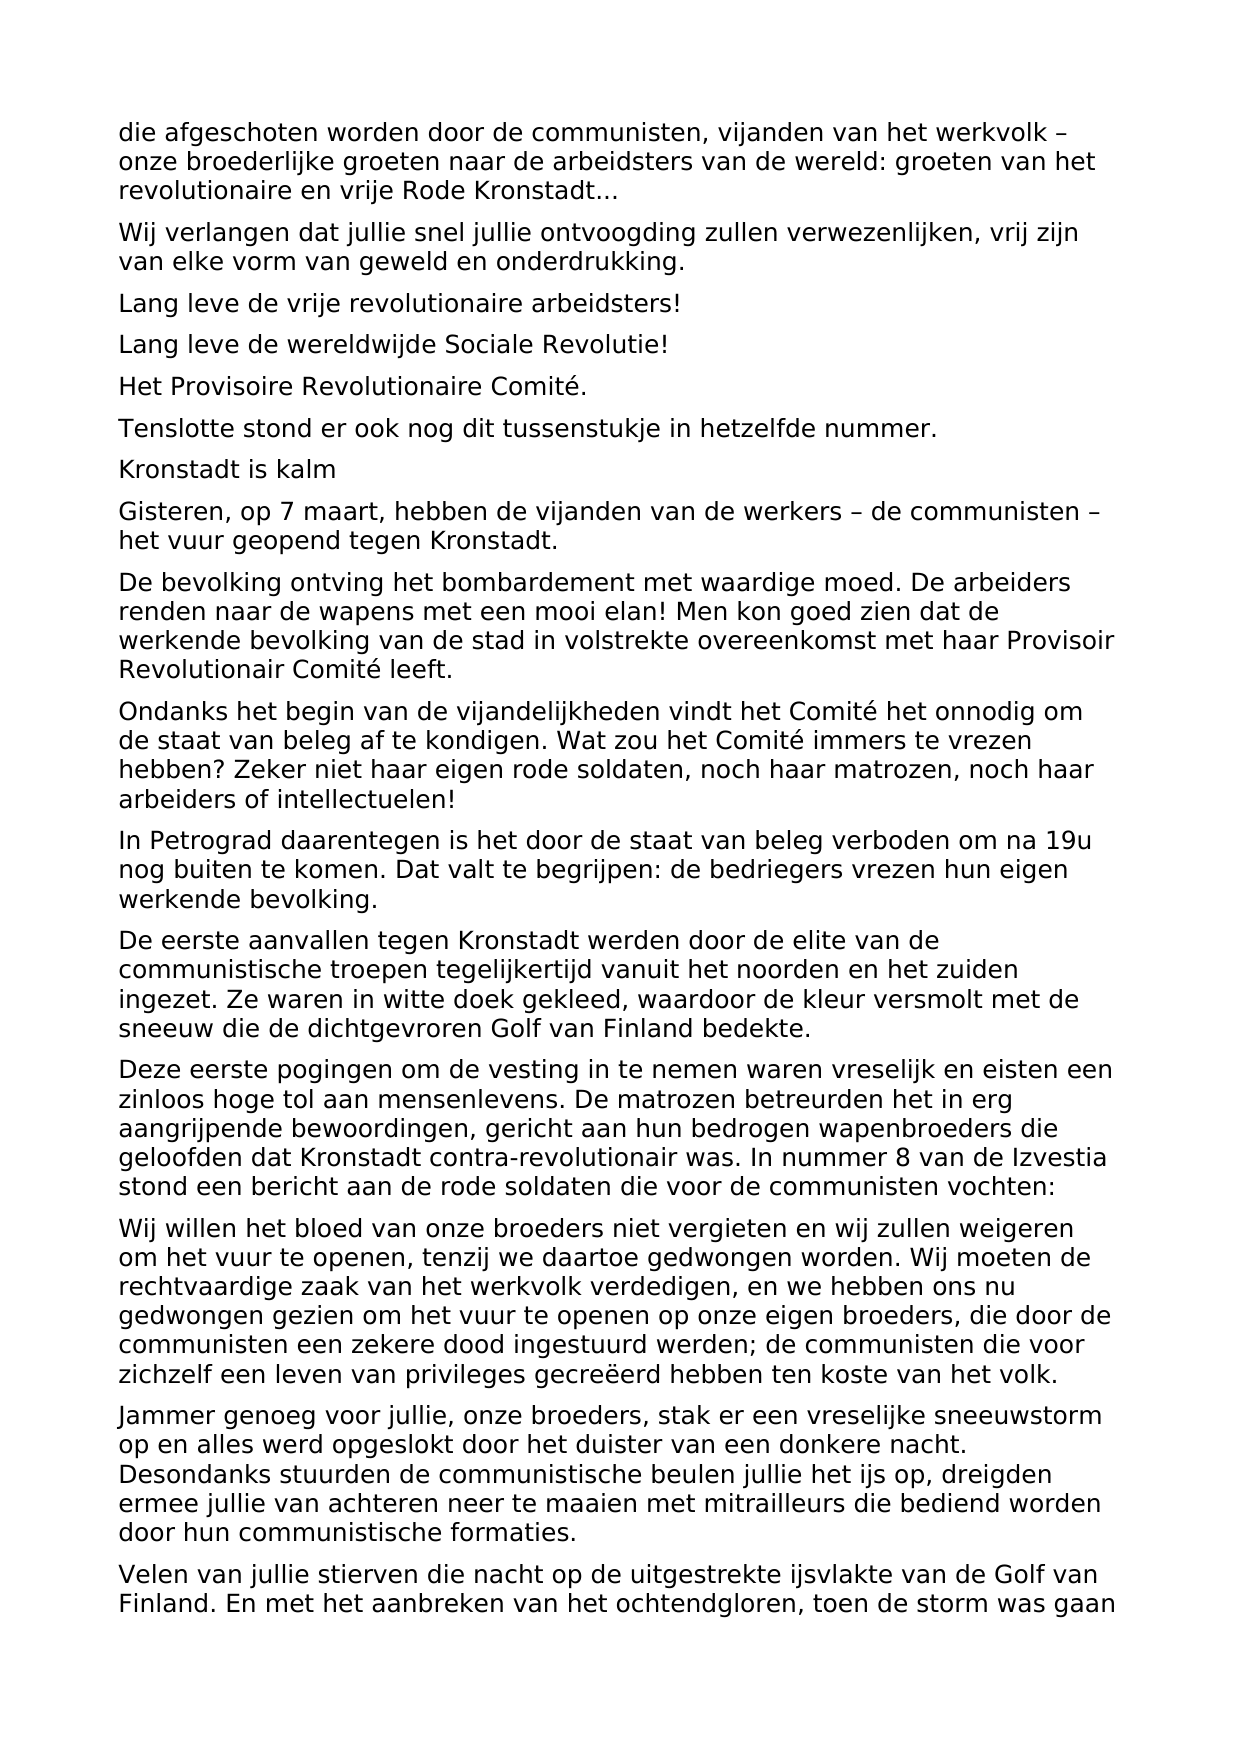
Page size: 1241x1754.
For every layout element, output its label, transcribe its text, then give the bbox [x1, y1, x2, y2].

text Kronstadt is kalm [118, 456, 1122, 485]
text Wij verlangen dat jullie snel jullie ontvoogding zullen verwezenlijken, vrij zijn van elke vorm van geweld en onderdrukking. [118, 218, 1122, 276]
text Ondanks het begin van de vijandelijkheden vindt het Comité het onnodig om de staat van beleg af te kondigen. Wat zou het Comité immers te vrezen hebben? Zeker niet haar eigen rode soldaten, noch haar matrozen, noch haar arbeiders of intellectuelen! [118, 697, 1122, 814]
text Gisteren, op 7 maart, hebben de vijanden van de werkers – de communisten – het vuur geopend tegen Kronstadt. [118, 497, 1122, 556]
text Het Provisoire Revolutionaire Comité. [118, 372, 1122, 401]
text Lang leve de wereldwijde Sociale Revolutie! [118, 331, 1122, 360]
text Jammer genoeg voor jullie, onze broeders, stak er een vreselijke sneeuwstorm op en alles werd opgeslokt door het duister van een donkere nacht. Desondanks stuurden de communistische beulen jullie het ijs op, dreigden ermee jullie van achteren neer te maaien met mitrailleurs die bediend worden door hun communistische formaties. [118, 1401, 1122, 1547]
text Wij willen het bloed van onze broeders niet vergieten en wij zullen weigeren om het vuur te openen, tenzij we daartoe gedwongen worden. Wij moeten de rechtvaardige zaak van het werkvolk verdedigen, en we hebben ons nu gedwongen gezien om het vuur te openen op onze eigen broeders, die door de communisten een zekere dood ingestuurd werden; de communisten die voor zichzelf een leven van privileges gecreëerd hebben ten koste van het volk. [118, 1214, 1122, 1389]
text Deze eerste pogingen om de vesting in te nemen waren vreselijk en eisten een zinloos hoge tol aan mensenlevens. De matrozen betreurden het in erg aangrijpende bewoordingen, gericht aan hun bedrogen wapenbroeders die geloofden dat Kronstadt contra-revolutionair was. In nummer 8 van de Izvestia stond een bericht aan de rode soldaten die voor de communisten vochten: [118, 1056, 1122, 1201]
text In Petrograd daarentegen is het door de staat van beleg verboden om na 19u nog buiten te komen. Dat valt te begrijpen: de bedriegers vrezen hun eigen werkende bevolking. [118, 826, 1122, 914]
text De eerste aanvallen tegen Kronstadt werden door de elite van de communistische troepen tegelijkertijd vanuit het noorden en het zuiden ingezet. Ze waren in witte doek gekleed, waardoor de kleur versmolt met de sneeuw die de dichtgevroren Golf van Finland bedekte. [118, 926, 1122, 1043]
text die afgeschoten worden door de communisten, vijanden van het werkvolk – onze broederlijke groeten naar de arbeidsters van de wereld: groeten van het revolutionaire en vrije Rode Kronstadt... [118, 118, 1122, 206]
text Lang leve de vrije revolutionaire arbeidsters! [118, 289, 1122, 318]
text Tenslotte stond er ook nog dit tussenstukje in hetzelfde nummer. [118, 414, 1122, 443]
text De bevolking ontving het bombardement met waardige moed. De arbeiders renden naar de wapens met een mooi elan! Men kon goed zien dat de werkende bevolking van de stad in volstrekte overeenkomst met haar Provisoir Revolutionair Comité leeft. [118, 568, 1122, 685]
text Velen van jullie stierven die nacht op de uitgestrekte ijsvlakte van de Golf van Finland. En met het aanbreken van het ochtendgloren, toen de storm was gaan [118, 1560, 1122, 1618]
